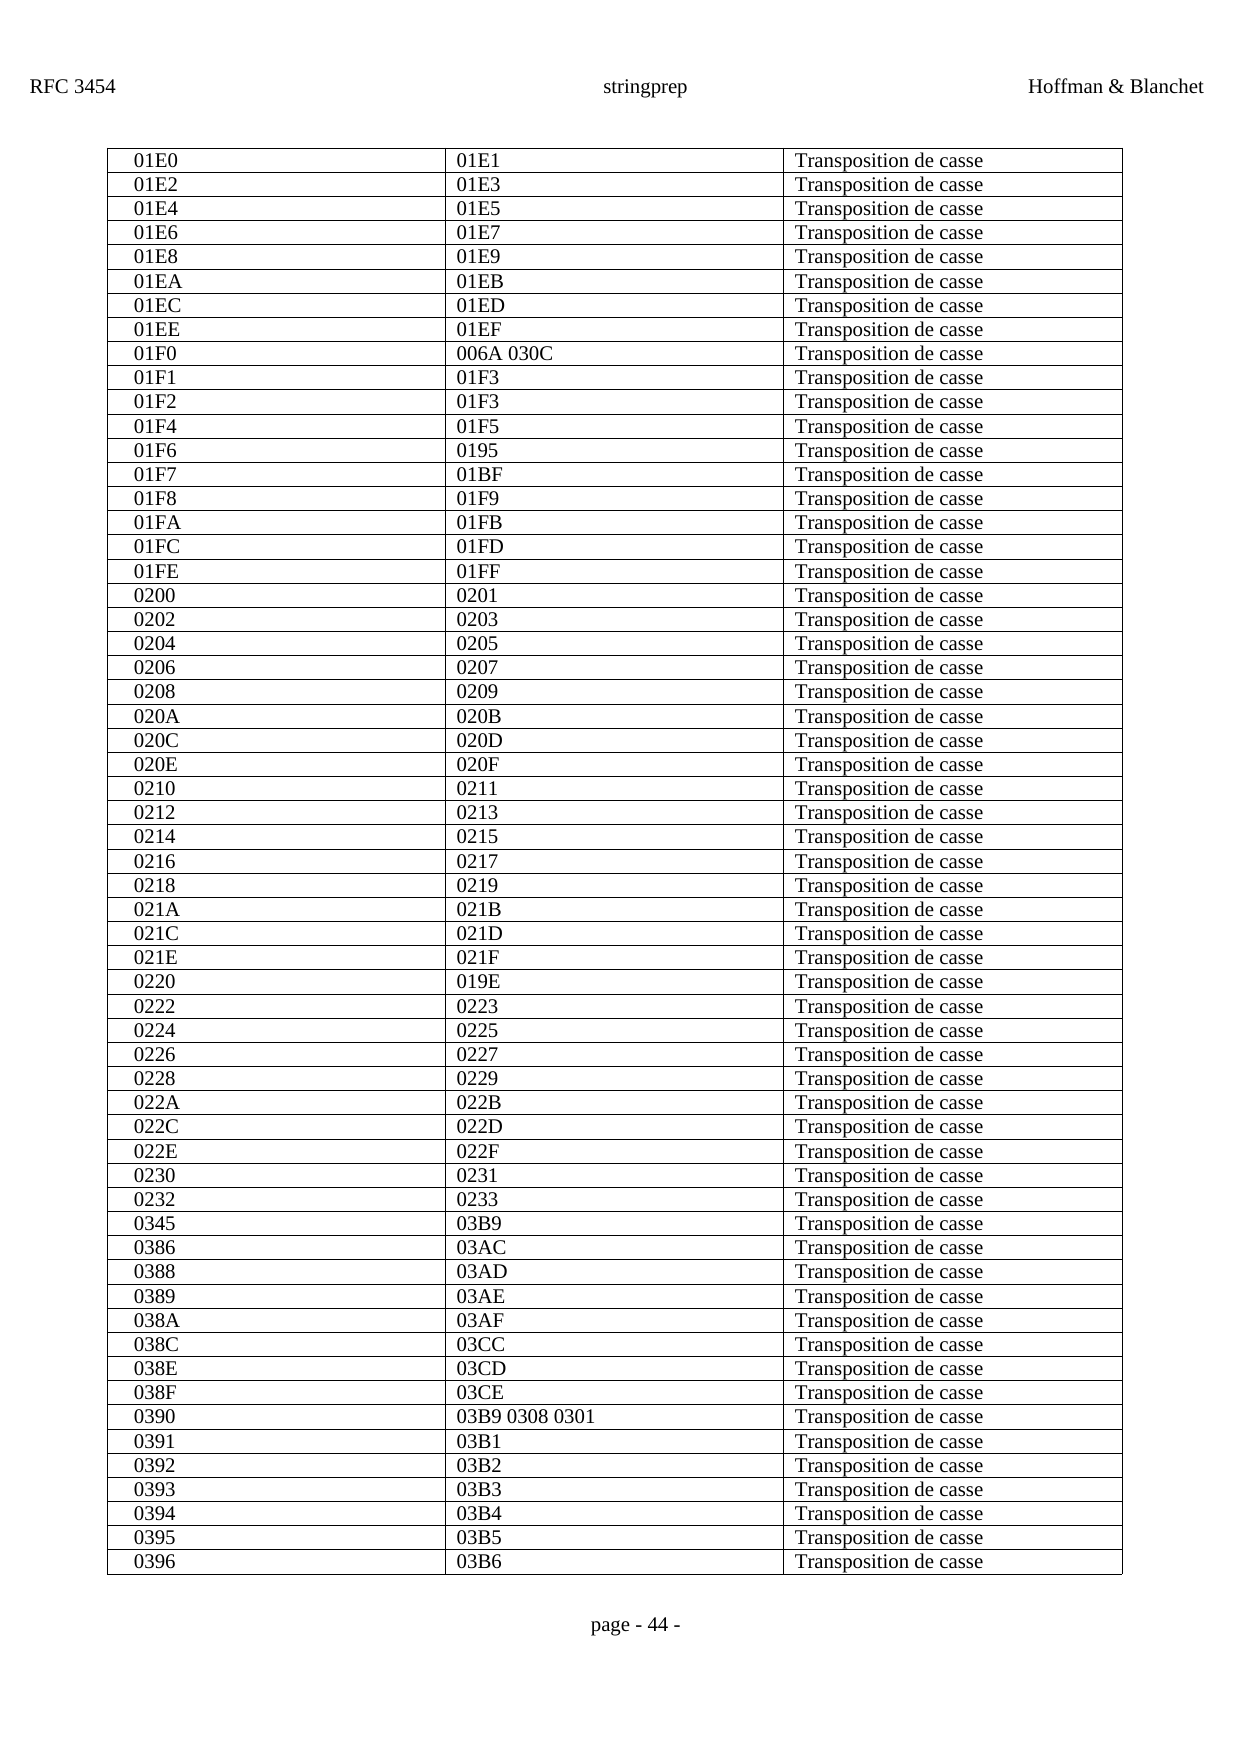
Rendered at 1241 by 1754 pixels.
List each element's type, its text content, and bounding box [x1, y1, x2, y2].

table_cell 0386 [108, 1236, 445, 1259]
table_cell Transposition de casse [784, 1236, 1122, 1259]
table_cell 01EB [446, 270, 783, 293]
table_cell Transposition de casse [784, 1550, 1122, 1573]
table_cell Transposition de casse [784, 995, 1122, 1018]
table_cell 01F4 [108, 415, 445, 438]
table_cell 0205 [446, 632, 783, 655]
table_cell 03CE [446, 1381, 783, 1404]
table_cell Transposition de casse [784, 1478, 1122, 1501]
table_cell 0213 [446, 801, 783, 824]
table_cell 03AE [446, 1285, 783, 1308]
table_cell Transposition de casse [784, 1285, 1122, 1308]
table_cell Transposition de casse [784, 1526, 1122, 1549]
table_cell Transposition de casse [784, 584, 1122, 607]
table_cell 022C [108, 1115, 445, 1138]
table_cell 022B [446, 1091, 783, 1114]
table_cell 0200 [108, 584, 445, 607]
table_cell 020F [446, 753, 783, 776]
table_cell 03B4 [446, 1502, 783, 1525]
table_cell Transposition de casse [784, 173, 1122, 196]
table_cell 01EF [446, 318, 783, 341]
table_cell Transposition de casse [784, 511, 1122, 534]
table_cell 03CD [446, 1357, 783, 1380]
table_cell 0214 [108, 825, 445, 848]
table_cell 0388 [108, 1260, 445, 1283]
table_cell Transposition de casse [784, 1333, 1122, 1356]
table_cell Transposition de casse [784, 294, 1122, 317]
table_cell Transposition de casse [784, 415, 1122, 438]
table_cell 01F7 [108, 463, 445, 486]
table_cell 0201 [446, 584, 783, 607]
table_cell 020C [108, 729, 445, 752]
table_cell Transposition de casse [784, 1115, 1122, 1138]
table_cell Transposition de casse [784, 850, 1122, 873]
table_cell Transposition de casse [784, 970, 1122, 993]
table_cell 006A 030C [446, 342, 783, 365]
table_cell 01F5 [446, 415, 783, 438]
table_cell 021F [446, 946, 783, 969]
table_cell 01E0 [108, 149, 445, 172]
table_cell 021B [446, 898, 783, 921]
table_cell 01E4 [108, 197, 445, 220]
table_cell 0396 [108, 1550, 445, 1573]
table_cell 0207 [446, 656, 783, 679]
table_cell 01F2 [108, 390, 445, 413]
table_cell 021D [446, 922, 783, 945]
table_cell Transposition de casse [784, 632, 1122, 655]
table_cell Transposition de casse [784, 608, 1122, 631]
table_cell 020D [446, 729, 783, 752]
table_cell 03B1 [446, 1430, 783, 1453]
table_cell 0195 [446, 439, 783, 462]
table_cell Transposition de casse [784, 874, 1122, 897]
table_cell 01E9 [446, 245, 783, 268]
table_cell 03B9 [446, 1212, 783, 1235]
table_cell 0389 [108, 1285, 445, 1308]
table_cell 0391 [108, 1430, 445, 1453]
table_cell 01E6 [108, 221, 445, 244]
table_cell Transposition de casse [784, 825, 1122, 848]
table_cell 01F6 [108, 439, 445, 462]
table_cell Transposition de casse [784, 1043, 1122, 1066]
table_cell 0206 [108, 656, 445, 679]
table_cell Transposition de casse [784, 1309, 1122, 1332]
table_cell Transposition de casse [784, 1164, 1122, 1187]
table_cell 03B5 [446, 1526, 783, 1549]
table_cell 03AC [446, 1236, 783, 1259]
table_cell 0223 [446, 995, 783, 1018]
table_cell Transposition de casse [784, 777, 1122, 800]
table_cell Transposition de casse [784, 487, 1122, 510]
table_cell Transposition de casse [784, 1405, 1122, 1428]
table_cell 038E [108, 1357, 445, 1380]
table_cell 0215 [446, 825, 783, 848]
table_cell 0394 [108, 1502, 445, 1525]
table_cell Transposition de casse [784, 898, 1122, 921]
table_cell 01F3 [446, 390, 783, 413]
table_cell Transposition de casse [784, 946, 1122, 969]
table_cell 0222 [108, 995, 445, 1018]
table_cell Transposition de casse [784, 245, 1122, 268]
table_cell Transposition de casse [784, 221, 1122, 244]
table_cell Transposition de casse [784, 753, 1122, 776]
table_cell 0203 [446, 608, 783, 631]
table_cell Transposition de casse [784, 1091, 1122, 1114]
table_cell Transposition de casse [784, 270, 1122, 293]
table_cell 021E [108, 946, 445, 969]
table_cell 038C [108, 1333, 445, 1356]
table_cell 0220 [108, 970, 445, 993]
table_cell 0231 [446, 1164, 783, 1187]
table_cell Transposition de casse [784, 680, 1122, 703]
table_cell 01E2 [108, 173, 445, 196]
table_cell Transposition de casse [784, 1188, 1122, 1211]
table_cell 0217 [446, 850, 783, 873]
table_cell 03AF [446, 1309, 783, 1332]
table_cell 0229 [446, 1067, 783, 1090]
table_cell Transposition de casse [784, 560, 1122, 583]
table_cell 0218 [108, 874, 445, 897]
table_cell Transposition de casse [784, 922, 1122, 945]
table_cell 022F [446, 1140, 783, 1163]
table_cell 01E8 [108, 245, 445, 268]
table_cell 01EC [108, 294, 445, 317]
table_cell 0219 [446, 874, 783, 897]
table_cell 038F [108, 1381, 445, 1404]
table_cell 0209 [446, 680, 783, 703]
table_cell Transposition de casse [784, 1019, 1122, 1042]
table_cell 0204 [108, 632, 445, 655]
table_cell Transposition de casse [784, 1212, 1122, 1235]
table_cell 01FE [108, 560, 445, 583]
table_cell 03B9 0308 0301 [446, 1405, 783, 1428]
table_cell 0232 [108, 1188, 445, 1211]
table_cell Transposition de casse [784, 1454, 1122, 1477]
table_cell Transposition de casse [784, 390, 1122, 413]
table_cell Transposition de casse [784, 197, 1122, 220]
table_cell 03B6 [446, 1550, 783, 1573]
table_cell 01FD [446, 535, 783, 558]
table_cell Transposition de casse [784, 342, 1122, 365]
table_cell 03B3 [446, 1478, 783, 1501]
table_cell 01E7 [446, 221, 783, 244]
table_cell 01F0 [108, 342, 445, 365]
table_cell Transposition de casse [784, 1357, 1122, 1380]
table_cell Transposition de casse [784, 366, 1122, 389]
table_cell 0225 [446, 1019, 783, 1042]
table_cell 01F9 [446, 487, 783, 510]
table_cell 01E1 [446, 149, 783, 172]
table_cell 01FC [108, 535, 445, 558]
table_cell 022E [108, 1140, 445, 1163]
table_cell 0228 [108, 1067, 445, 1090]
table_cell 020E [108, 753, 445, 776]
table_cell Transposition de casse [784, 801, 1122, 824]
table_cell Transposition de casse [784, 1430, 1122, 1453]
table_cell 0345 [108, 1212, 445, 1235]
table_cell 01FA [108, 511, 445, 534]
table_cell 0216 [108, 850, 445, 873]
table_cell Transposition de casse [784, 1381, 1122, 1404]
table_cell 01ED [446, 294, 783, 317]
table_cell Transposition de casse [784, 729, 1122, 752]
table_cell Transposition de casse [784, 1502, 1122, 1525]
table_cell 0390 [108, 1405, 445, 1428]
table_cell 019E [446, 970, 783, 993]
table_cell 021C [108, 922, 445, 945]
table_cell 0212 [108, 801, 445, 824]
table_cell 01EE [108, 318, 445, 341]
table_cell 01F8 [108, 487, 445, 510]
table_cell 01BF [446, 463, 783, 486]
table_cell 0208 [108, 680, 445, 703]
table_cell 0210 [108, 777, 445, 800]
table_cell 01FF [446, 560, 783, 583]
table_cell 022A [108, 1091, 445, 1114]
table_cell 01F1 [108, 366, 445, 389]
table_cell 01E5 [446, 197, 783, 220]
table_cell Transposition de casse [784, 535, 1122, 558]
table_cell 0392 [108, 1454, 445, 1477]
table_cell 0211 [446, 777, 783, 800]
table_cell 03CC [446, 1333, 783, 1356]
table_cell 0227 [446, 1043, 783, 1066]
table_cell 0224 [108, 1019, 445, 1042]
table_cell 021A [108, 898, 445, 921]
table_cell Transposition de casse [784, 149, 1122, 172]
table_cell Transposition de casse [784, 1260, 1122, 1283]
table_cell 0202 [108, 608, 445, 631]
table_cell 01EA [108, 270, 445, 293]
table_cell 020B [446, 705, 783, 728]
table_cell Transposition de casse [784, 463, 1122, 486]
table_cell Transposition de casse [784, 1140, 1122, 1163]
table_cell 0395 [108, 1526, 445, 1549]
table_cell 03AD [446, 1260, 783, 1283]
table_cell 01FB [446, 511, 783, 534]
table_cell 0393 [108, 1478, 445, 1501]
table_cell 01E3 [446, 173, 783, 196]
table_cell Transposition de casse [784, 1067, 1122, 1090]
table_cell 038A [108, 1309, 445, 1332]
table_cell Transposition de casse [784, 439, 1122, 462]
table_cell 0226 [108, 1043, 445, 1066]
table_cell 022D [446, 1115, 783, 1138]
table_cell 03B2 [446, 1454, 783, 1477]
table_cell 0233 [446, 1188, 783, 1211]
table_cell Transposition de casse [784, 705, 1122, 728]
table_cell Transposition de casse [784, 318, 1122, 341]
table_cell Transposition de casse [784, 656, 1122, 679]
table_cell 01F3 [446, 366, 783, 389]
table_cell 020A [108, 705, 445, 728]
table_cell 0230 [108, 1164, 445, 1187]
